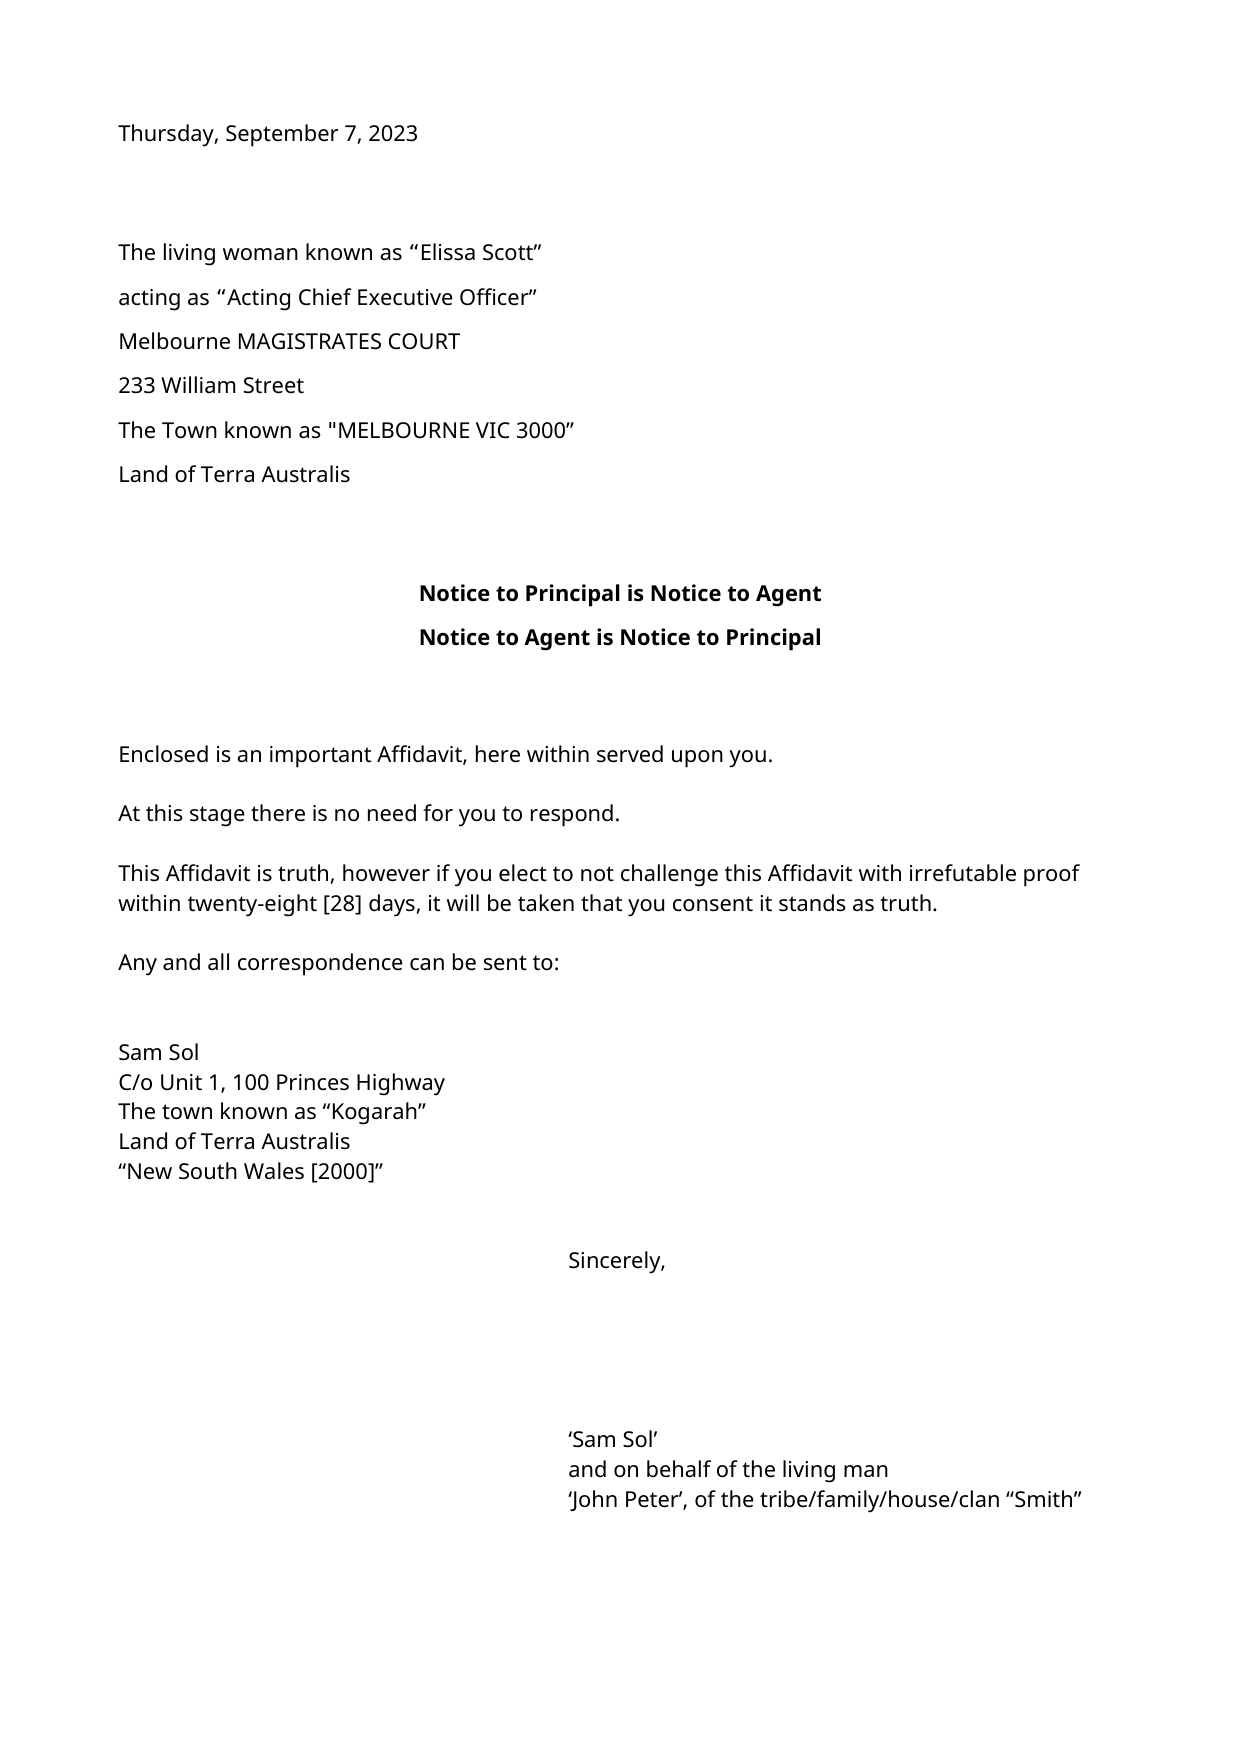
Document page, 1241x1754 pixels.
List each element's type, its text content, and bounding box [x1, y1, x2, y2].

text At this stage there is no need for you to respond. [118, 798, 1122, 828]
text The living woman known as “Elissa Scott” [118, 237, 1122, 267]
text ‘Sam Sol’ [568, 1424, 1122, 1454]
text and on behalf of the living man [568, 1454, 1122, 1483]
text C/o Unit 1, 100 Princes Highway [118, 1066, 1122, 1096]
text Notice to Principal is Notice to Agent [118, 578, 1122, 607]
text Sincerely, [568, 1245, 1122, 1275]
text “New South Wales [2000]” [118, 1156, 1122, 1186]
text Thursday, September 7, 2023 [118, 118, 1122, 148]
text Land of Terra Australis [118, 459, 1122, 489]
text Any and all correspondence can be sent to: [118, 947, 1122, 977]
text acting as “Acting Chief Executive Officer” [118, 282, 1122, 311]
text 233 William Street [118, 370, 1122, 400]
text Melbourne MAGISTRATES COURT [118, 326, 1122, 356]
text This Affidavit is truth, however if you elect to not challenge this Affidavit with irrefutable proof within twenty-eight [28] days, it will be taken that you consent it stands as truth. [118, 858, 1122, 917]
text Notice to Agent is Notice to Principal [118, 622, 1122, 652]
text The Town known as "MELBOURNE VIC 3000” [118, 415, 1122, 444]
text Enclosed is an important Affidavit, here within served upon you. [118, 739, 1122, 768]
text The town known as “Kogarah” [118, 1096, 1122, 1126]
text Sam Sol [118, 1037, 1122, 1066]
text Land of Terra Australis [118, 1126, 1122, 1156]
text ‘John Peter’, of the tribe/family/house/clan “Smith” [568, 1483, 1122, 1513]
